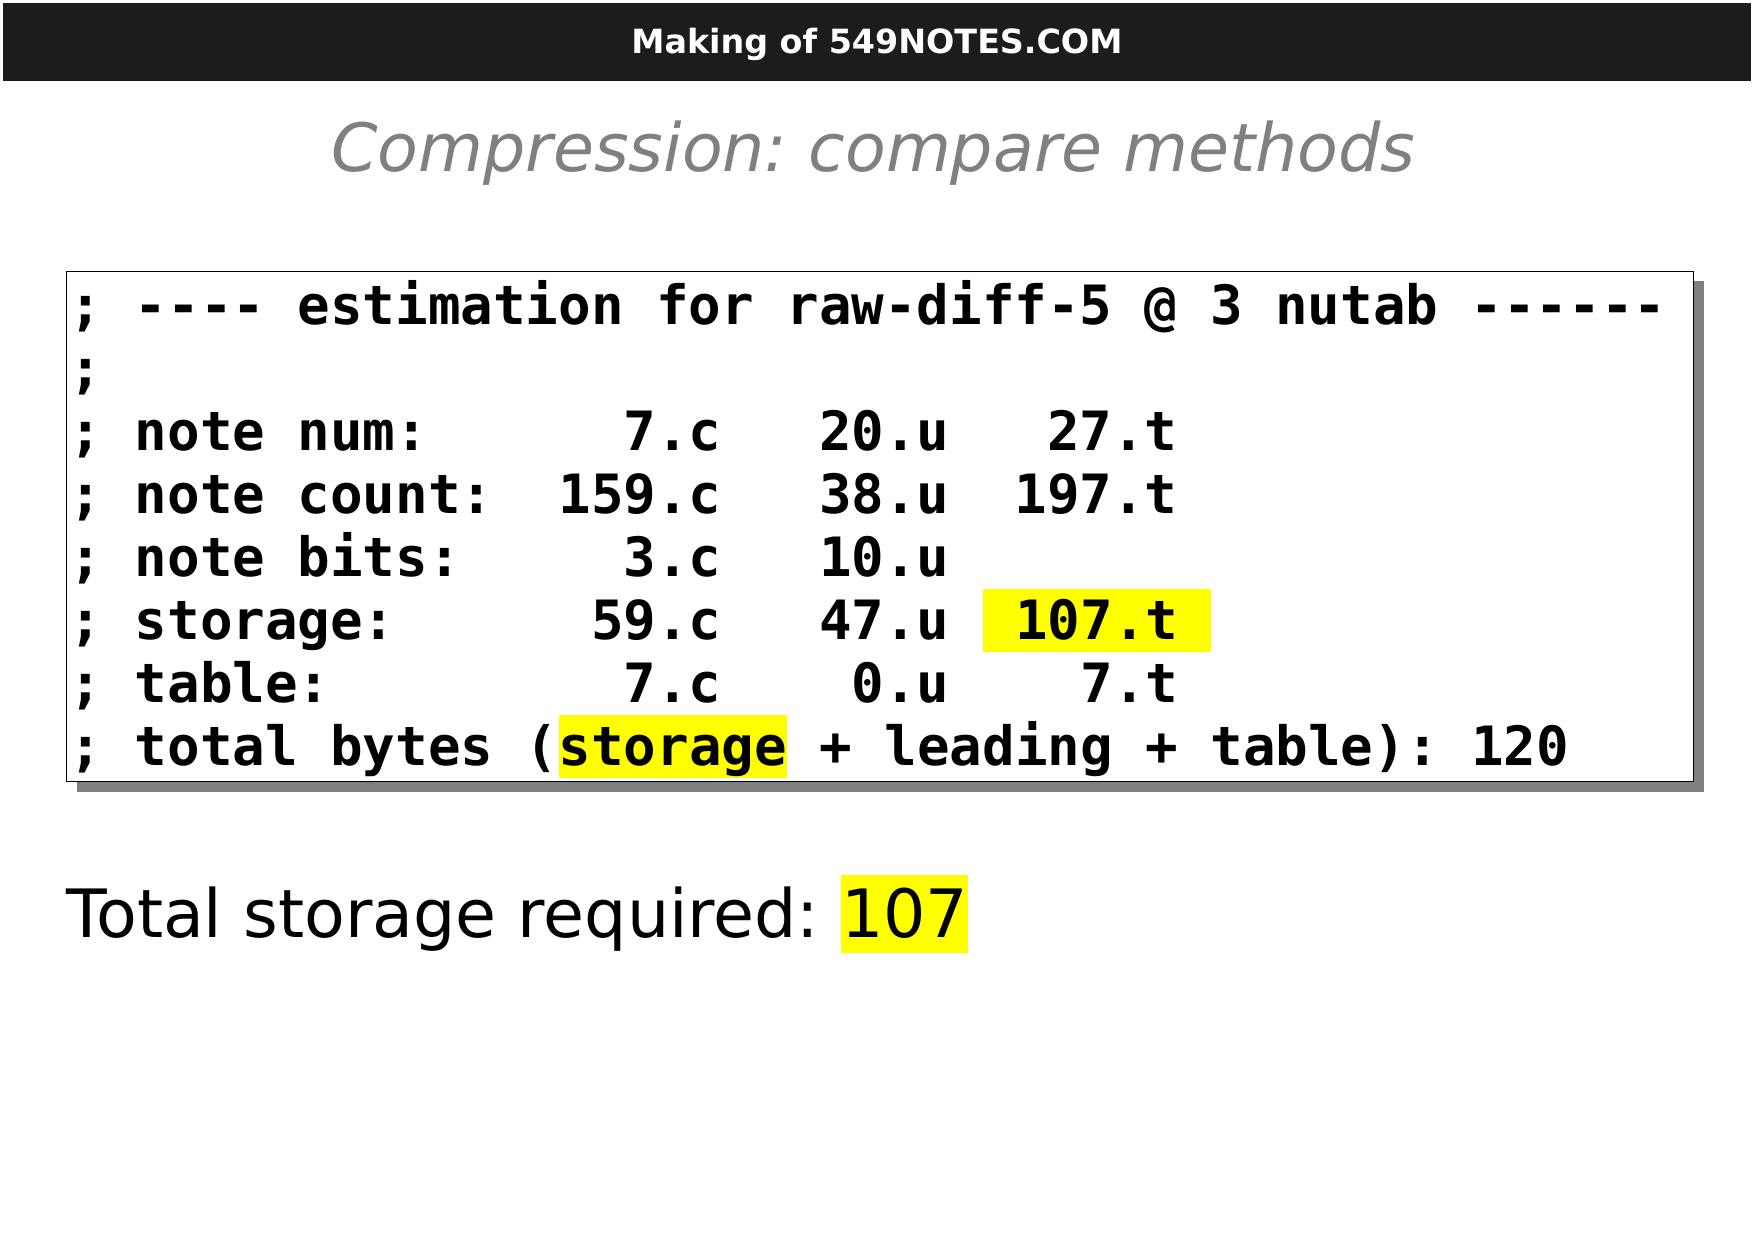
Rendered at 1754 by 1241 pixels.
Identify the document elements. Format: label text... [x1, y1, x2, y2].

text Total storage required: 107 [3, 875, 1751, 953]
table_header ; ---- estimation for raw-diff-5 @ 3 nutab ------ ; ; note num: 7.c 20.u 27.t ; note count: 159.c 38.u 197.t ; note bits: 3.c 10.u ; storage: 59.c 47.u 107.t ; table: 7.c 0.u 7.t ; total bytes (storage + leading + table): 120 [61, 265, 1709, 797]
text Compression: compare methods [3, 110, 1751, 188]
